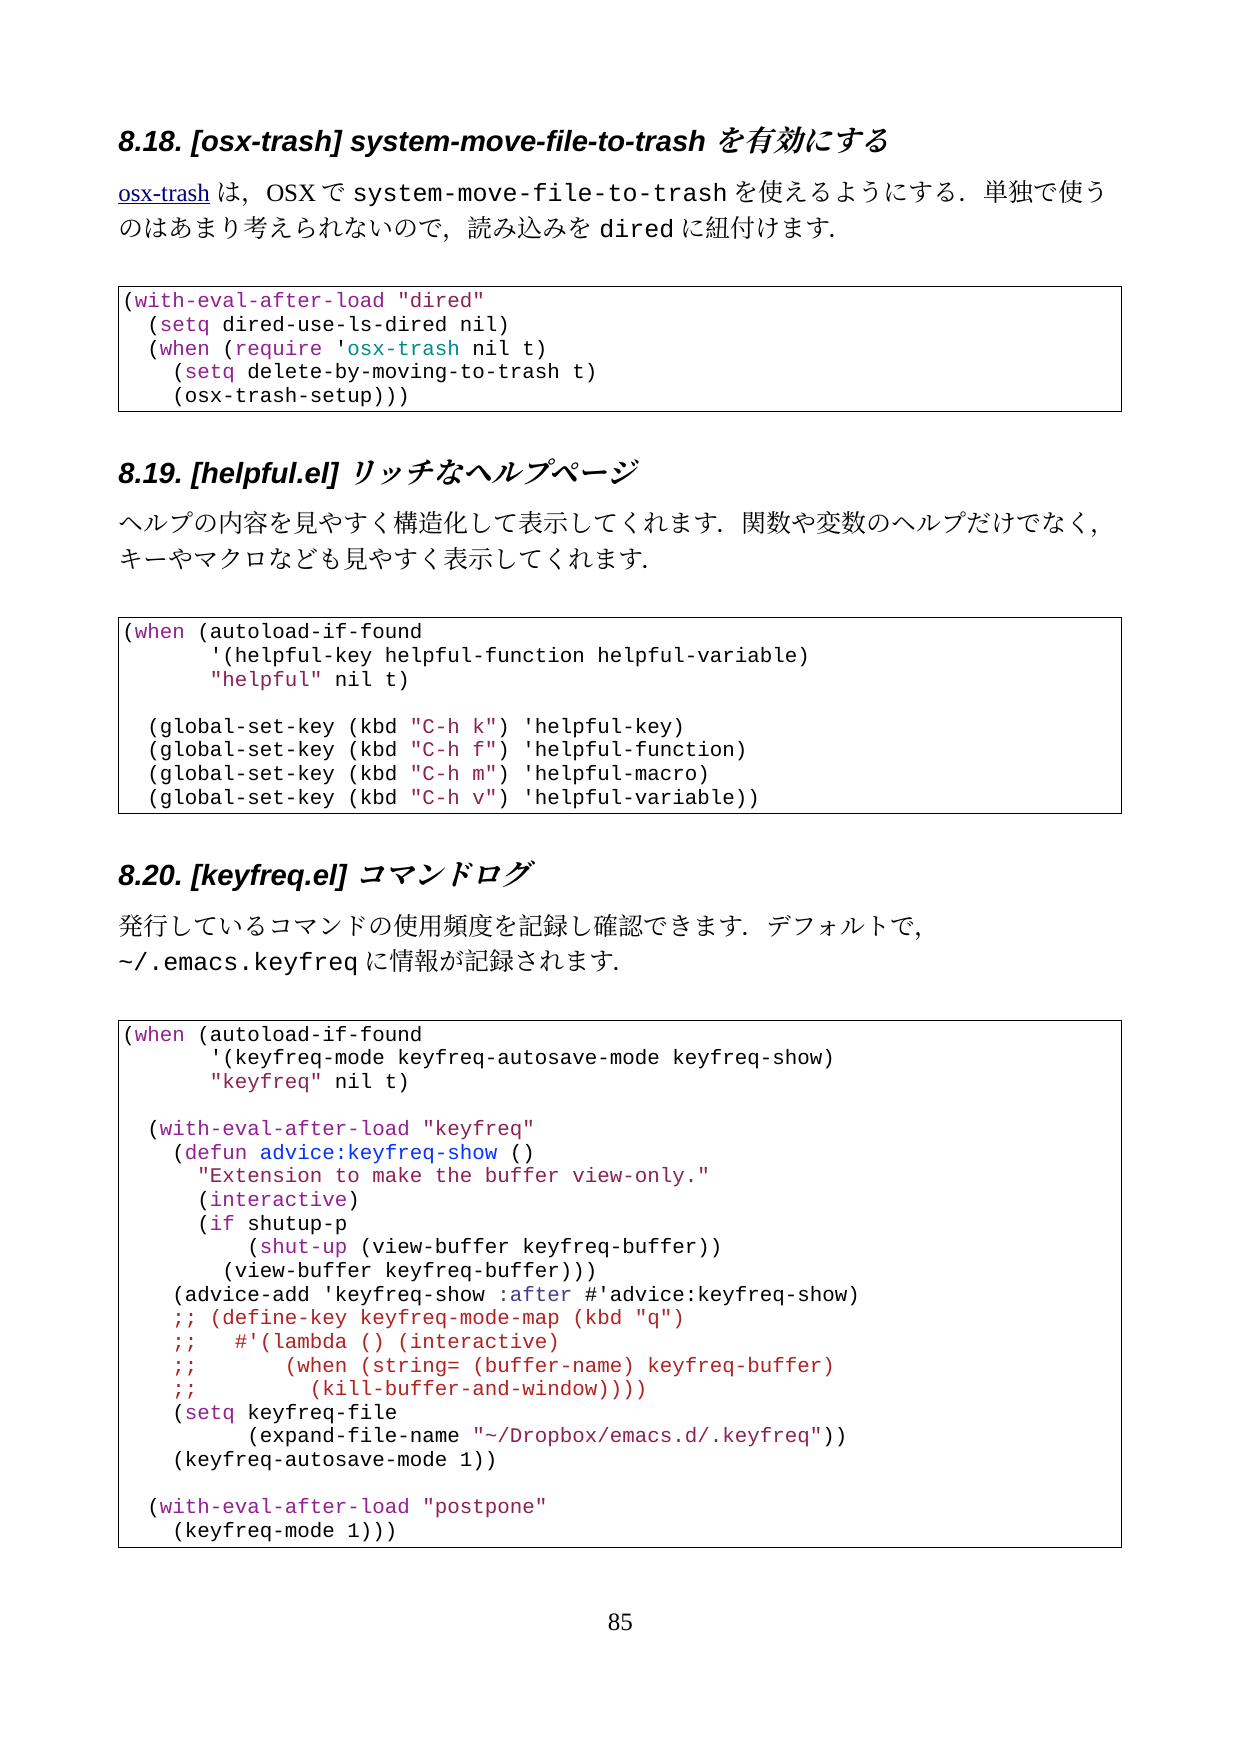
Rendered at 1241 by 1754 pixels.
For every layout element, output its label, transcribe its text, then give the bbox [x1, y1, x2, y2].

text "keyfreq" nil t) [119, 1067, 1121, 1091]
text ;; (define-key keyfreq-mode-map (kbd "q") [119, 1303, 1121, 1327]
text (when (autoload-if-found [119, 1021, 1121, 1043]
text "helpful" nil t) [119, 664, 1121, 688]
text (setq keyfreq-file [119, 1398, 1121, 1422]
text (keyfreq-autosave-mode 1)) [119, 1445, 1121, 1469]
text (global-set-key (kbd "C-h k") 'helpful-key) [119, 712, 1121, 736]
text (setq delete-by-moving-to-trash t) [119, 357, 1121, 381]
text (expand-file-name "~/Dropbox/emacs.d/.keyfreq")) [119, 1422, 1121, 1445]
text (when (autoload-if-found [119, 618, 1121, 641]
subtitle [keyfreq.el] コマンドログ [118, 852, 1122, 894]
text (setq dired-use-ls-dired nil) [119, 310, 1121, 333]
text ;; #'(lambda () (interactive) [119, 1327, 1121, 1351]
text '(keyfreq-mode keyfreq-autosave-mode keyfreq-show) [119, 1043, 1121, 1067]
text (global-set-key (kbd "C-h m") 'helpful-macro) [119, 759, 1121, 783]
text (shut-up (view-buffer keyfreq-buffer)) [119, 1232, 1121, 1256]
text (if shutup-p [119, 1209, 1121, 1232]
text (when (require 'osx-trash nil t) [119, 333, 1121, 357]
text ;; (kill-buffer-and-window)))) [119, 1374, 1121, 1398]
text osx-trash は，OSXで system-move-file-to-trash を使えるようにする．単独で使うのはあまり考えられないので，読み込みを dired に紐付けます． [118, 172, 1122, 274]
text (osx-trash-setup))) [119, 381, 1121, 411]
text 発行しているコマンドの使用頻度を記録し確認できます．デフォルトで， ~/.emacs.keyfreq に情報が記録されます． [118, 906, 1122, 1007]
subtitle [osx-trash] system-move-file-to-trash を有効にする [118, 118, 1122, 160]
subtitle [helpful.el] リッチなヘルプページ [118, 450, 1122, 492]
text "Extension to make the buffer view-only." [119, 1161, 1121, 1185]
text (view-buffer keyfreq-buffer))) [119, 1256, 1121, 1280]
text (with-eval-after-load "dired" [119, 287, 1121, 310]
text (global-set-key (kbd "C-h f") 'helpful-function) [119, 736, 1121, 759]
text (interactive) [119, 1185, 1121, 1209]
text (advice-add 'keyfreq-show :after #'advice:keyfreq-show) [119, 1280, 1121, 1303]
text (keyfreq-mode 1))) [119, 1516, 1121, 1547]
text (with-eval-after-load "keyfreq" [119, 1114, 1121, 1138]
text (global-set-key (kbd "C-h v") 'helpful-variable)) [119, 783, 1121, 813]
text '(helpful-key helpful-function helpful-variable) [119, 641, 1121, 664]
text (defun advice:keyfreq-show () [119, 1138, 1121, 1161]
text ;; (when (string= (buffer-name) keyfreq-buffer) [119, 1351, 1121, 1374]
text (with-eval-after-load "postpone" [119, 1492, 1121, 1516]
text ヘルプの内容を見やすく構造化して表示してくれます．関数や変数のヘルプだけでなく，キーやマクロなども見やすく表示してくれます． [118, 504, 1122, 605]
